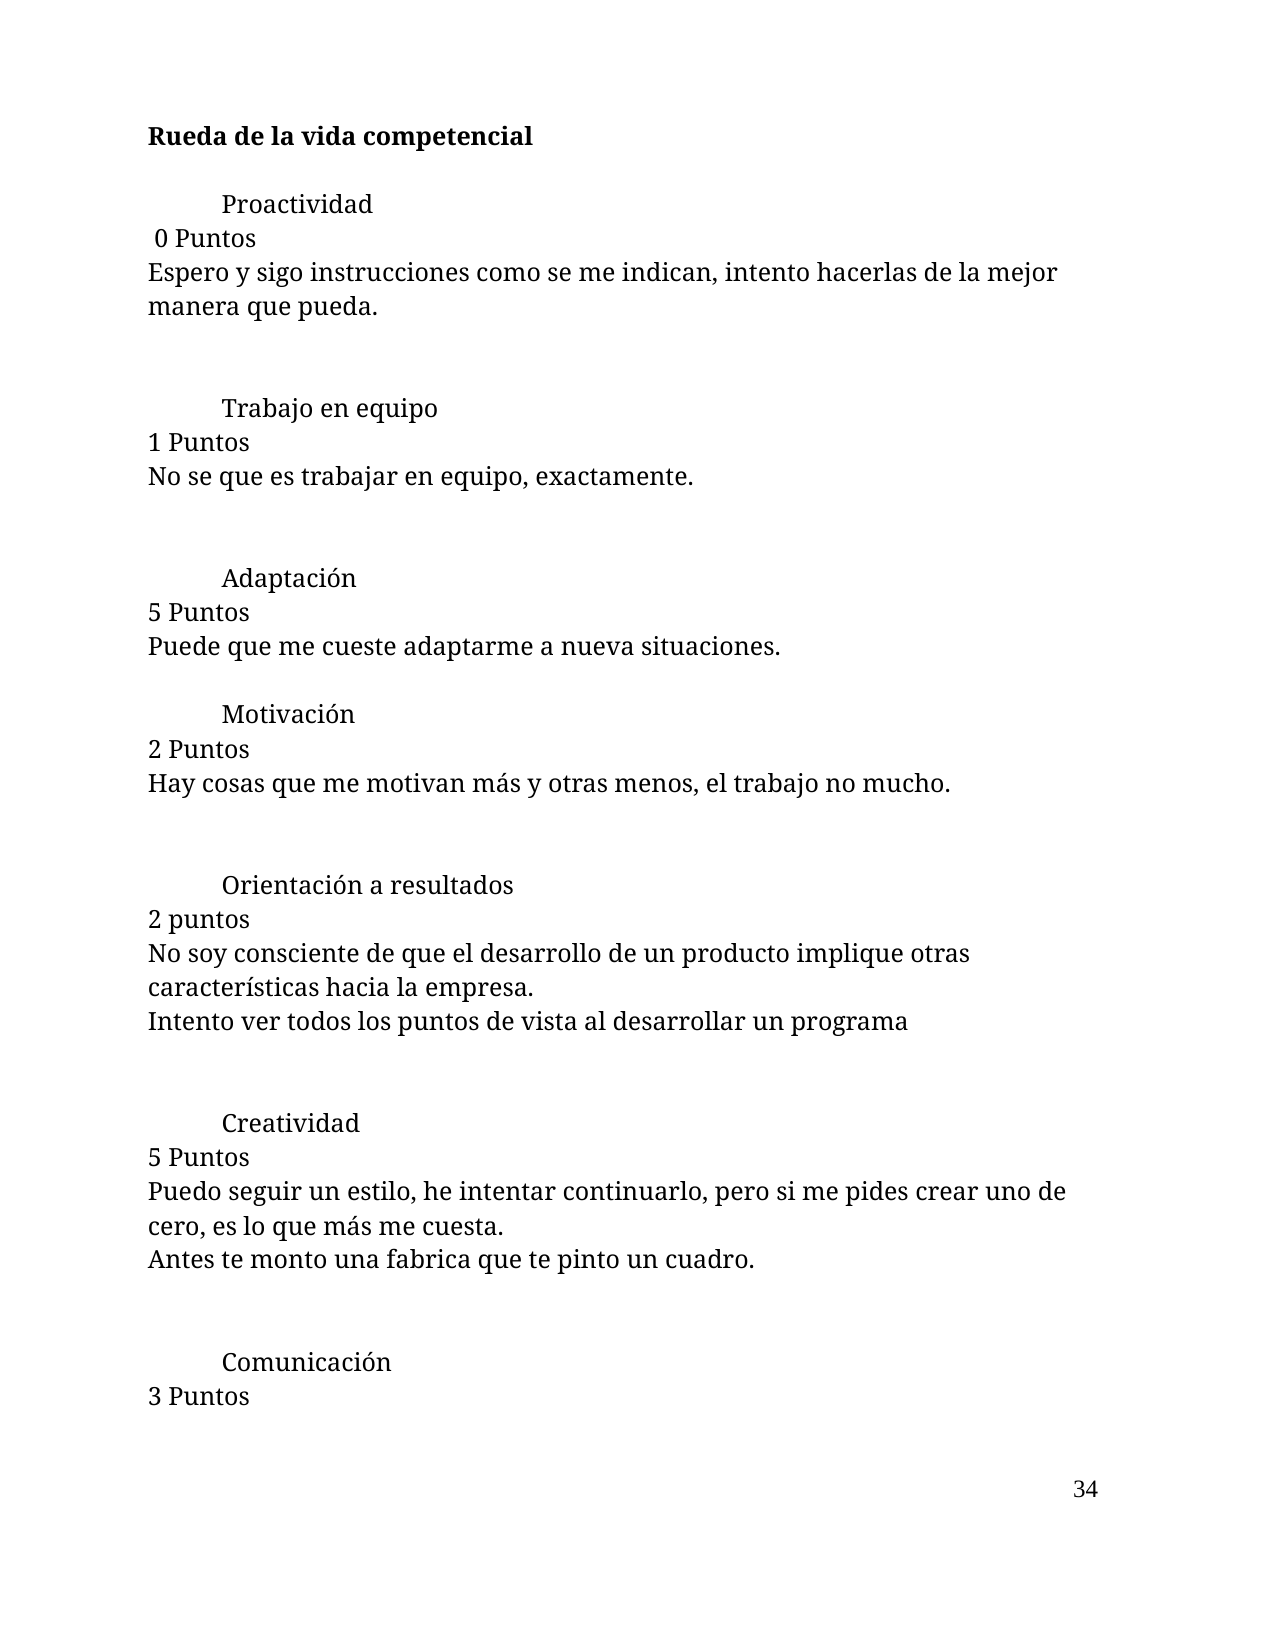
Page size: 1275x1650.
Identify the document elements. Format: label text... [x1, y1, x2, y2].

text Trabajo en equipo [148, 391, 1098, 425]
text Motivación [148, 697, 1098, 731]
text 2 Puntos [148, 731, 1098, 765]
text 5 Puntos [148, 595, 1098, 629]
text Adaptación [148, 561, 1098, 595]
text No soy consciente de que el desarrollo de un producto implique otras características hacia la empresa. [148, 936, 1098, 1004]
text Hay cosas que me motivan más y otras menos, el trabajo no mucho. [148, 765, 1098, 799]
text Puedo seguir un estilo, he intentar continuarlo, pero si me pides crear uno de cero, es lo que más me cuesta. [148, 1174, 1098, 1242]
text 2 puntos [148, 902, 1098, 936]
text 1 Puntos [148, 425, 1098, 459]
text Intento ver todos los puntos de vista al desarrollar un programa [148, 1004, 1098, 1038]
text Proactividad [148, 186, 1098, 220]
text 0 Puntos [148, 220, 1098, 254]
text Espero y sigo instrucciones como se me indican, intento hacerlas de la mejor manera que pueda. [148, 254, 1098, 322]
text No se que es trabajar en equipo, exactamente. [148, 459, 1098, 493]
text Antes te monto una fabrica que te pinto un cuadro. [148, 1242, 1098, 1276]
text 3 Puntos [148, 1378, 1098, 1412]
text Creatividad [148, 1106, 1098, 1140]
text Comunicación [148, 1344, 1098, 1378]
text Rueda de la vida competencial [148, 118, 1098, 152]
text Orientación a resultados [148, 867, 1098, 902]
text Puede que me cueste adaptarme a nueva situaciones. [148, 629, 1098, 663]
text 5 Puntos [148, 1140, 1098, 1174]
